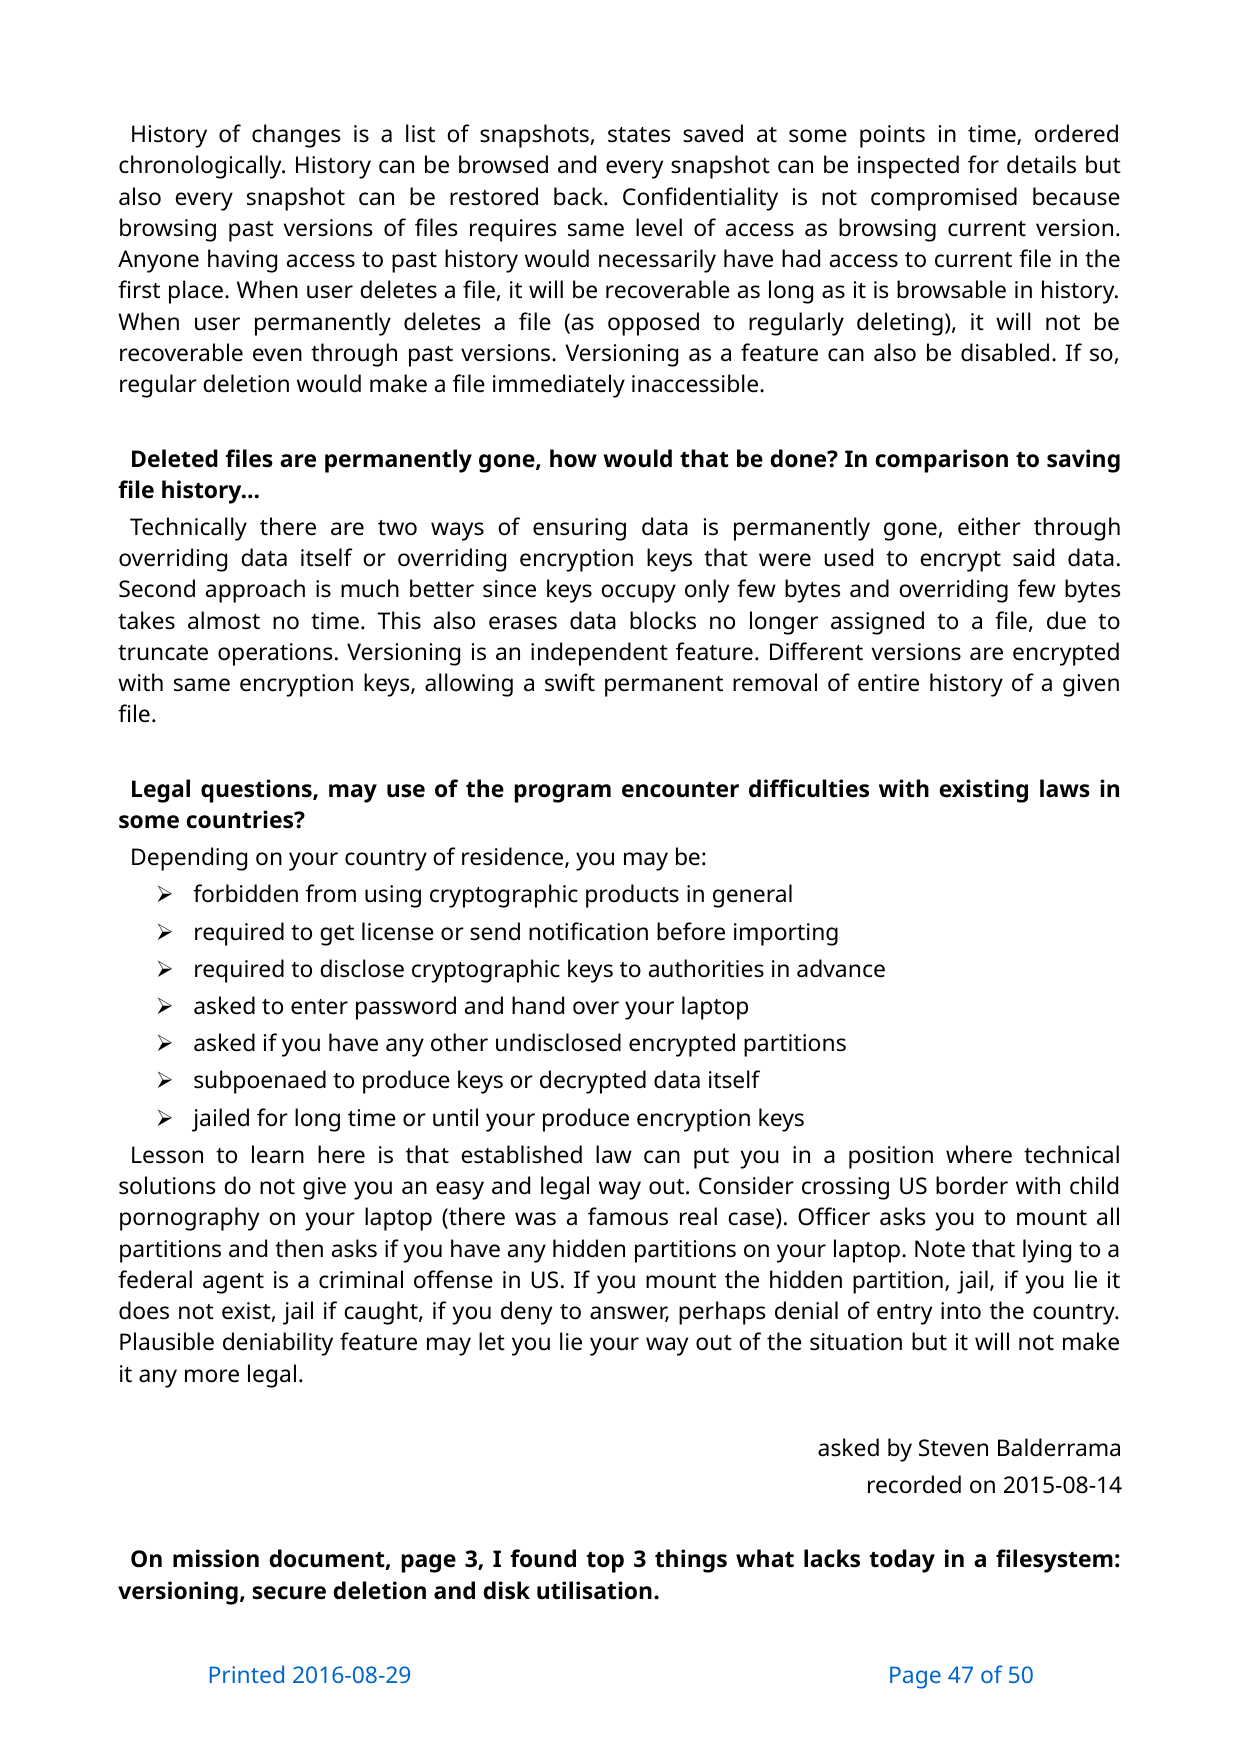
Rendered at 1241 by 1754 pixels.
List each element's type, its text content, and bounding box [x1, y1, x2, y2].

text Legal questions, may use of the program encounter difficulties with existing laws in some countries? [118, 773, 1122, 835]
text History of changes is a list of snapshots, states saved at some points in time, ordered chronologically. History can be browsed and every snapshot can be inspected for details but also every snapshot can be restored back. Confidentiality is not compromised because browsing past versions of files requires same level of access as browsing current version. Anyone having access to past history would necessarily have had access to current file in the first place. When user deletes a file, it will be recoverable as long as it is browsable in history. When user permanently deletes a file (as opposed to regularly deleting), it will not be recoverable even through past versions. Versioning as a feature can also be disabled. If so, regular deletion would make a file immediately inaccessible. [118, 118, 1122, 399]
text asked by Steven Balderrama [118, 1432, 1122, 1463]
list asked to enter password and hand over your laptop [156, 990, 1122, 1021]
list asked if you have any other undisclosed encrypted partitions [156, 1027, 1122, 1058]
text On mission document, page 3, I found top 3 things what lacks today in a filesystem: versioning, secure deletion and disk utilisation. [118, 1543, 1122, 1606]
text Lesson to learn here is that established law can put you in a position where technical solutions do not give you an easy and legal way out. Consider crossing US border with child pornography on your laptop (there was a famous real case). Officer asks you to mount all partitions and then asks if you have any hidden partitions on your laptop. Note that lying to a federal agent is a criminal offense in US. If you mount the hidden partition, jail, if you lie it does not exist, jail if caught, if you deny to answer, perhaps denial of entry into the country. Plausible deniability feature may let you lie your way out of the situation but it will not make it any more legal. [118, 1139, 1122, 1389]
list required to get license or send notification before importing [156, 916, 1122, 947]
text Technically there are two ways of ensuring data is permanently gone, either through overriding data itself or overriding encryption keys that were used to encrypt said data. Second approach is much better since keys occupy only few bytes and overriding few bytes takes almost no time. This also erases data blocks no longer assigned to a file, due to truncate operations. Versioning is an independent feature. Different versions are encrypted with same encryption keys, allowing a swift permanent removal of entire history of a given file. [118, 511, 1122, 730]
text Depending on your country of residence, you may be: [118, 841, 1122, 872]
list forbidden from using cryptographic products in general [156, 878, 1122, 910]
text recorded on 2015-08-14 [118, 1469, 1122, 1500]
text Deleted files are permanently gone, how would that be done? In comparison to saving file history... [118, 442, 1122, 505]
list required to disclose cryptographic keys to authorities in advance [156, 953, 1122, 984]
list jailed for long time or until your produce encryption keys [156, 1102, 1122, 1133]
list subpoenaed to produce keys or decrypted data itself [156, 1064, 1122, 1096]
